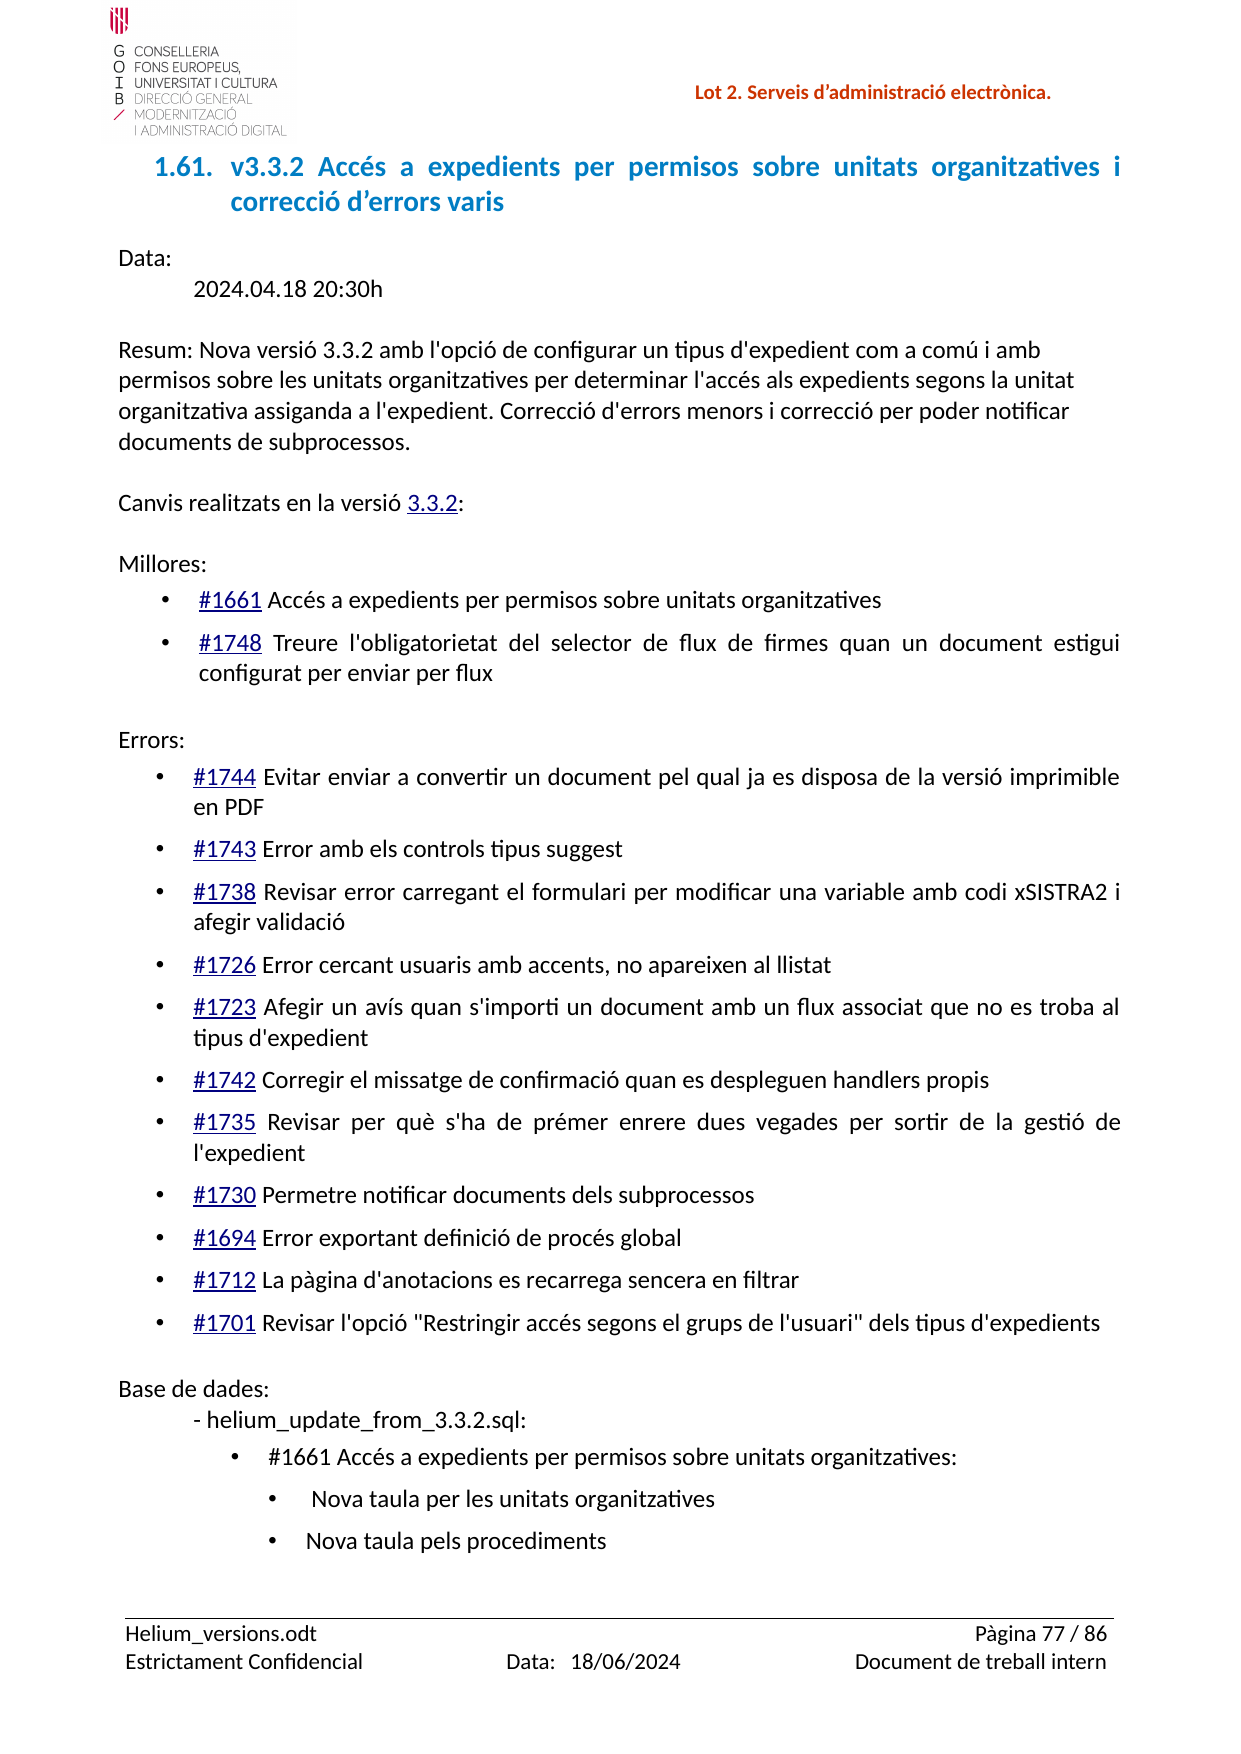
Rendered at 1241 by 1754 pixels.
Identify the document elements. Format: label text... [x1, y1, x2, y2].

text Base de dades: [118, 1374, 1122, 1404]
text 2024.04.18 20:30h [118, 273, 1122, 304]
picture [100, 0, 297, 144]
list Nova taula per les unitats organitzatives [268, 1483, 1122, 1513]
list #1748 Treure l'obligatorietat del selector de flux de firmes quan un document estigui configurat per enviar per flux [161, 627, 1122, 688]
list #1730 Permetre notificar documents dels subprocessos [156, 1179, 1122, 1210]
list #1744 Evitar enviar a convertir un document pel qual ja es disposa de la versió imprimible en PDF [156, 761, 1122, 822]
text Resum: Nova versió 3.3.2 amb l'opció de configurar un tipus d'expedient com a comú i amb permisos sobre les unitats organitzatives per determinar l'accés als expedients segons la unitat organitzativa assiganda a l'expedient. Correcció d'errors menors i correcció per poder notificar documents de subprocessos. [118, 334, 1122, 456]
text Errors: [118, 724, 1122, 755]
list #1742 Corregir el missatge de confirmació quan es despleguen handlers propis [156, 1064, 1122, 1095]
list #1701 Revisar l'opció "Restringir accés segons el grups de l'usuari" dels tipus d'expedients [156, 1307, 1122, 1337]
text Millores: [118, 548, 1122, 578]
list #1661 Accés a expedients per permisos sobre unitats organitzatives: [231, 1441, 1122, 1471]
text Data: [118, 243, 1122, 273]
text Canvis realitzats en la versió 3.3.2: [118, 487, 1122, 517]
subtitle v3.3.2 Accés a expedients per permisos sobre unitats organitzatives i correcció d’errors varis [153, 148, 1122, 219]
list Nova taula pels procediments [268, 1525, 1122, 1556]
list #1738 Revisar error carregant el formulari per modificar una variable amb codi xSISTRA2 i afegir validació [156, 876, 1122, 937]
list #1735 Revisar per què s'ha de prémer enrere dues vegades per sortir de la gestió de l'expedient [156, 1107, 1122, 1168]
list #1694 Error exportant definició de procés global [156, 1222, 1122, 1252]
list #1661 Accés a expedients per permisos sobre unitats organitzatives [161, 584, 1122, 615]
text - helium_update_from_3.3.2.sql: [118, 1404, 1122, 1435]
list #1712 La pàgina d'anotacions es recarrega sencera en filtrar [156, 1264, 1122, 1295]
list #1743 Error amb els controls tipus suggest [156, 833, 1122, 864]
list #1726 Error cercant usuaris amb accents, no apareixen al llistat [156, 949, 1122, 979]
list #1723 Afegir un avís quan s'importi un document amb un flux associat que no es troba al tipus d'expedient [156, 991, 1122, 1052]
